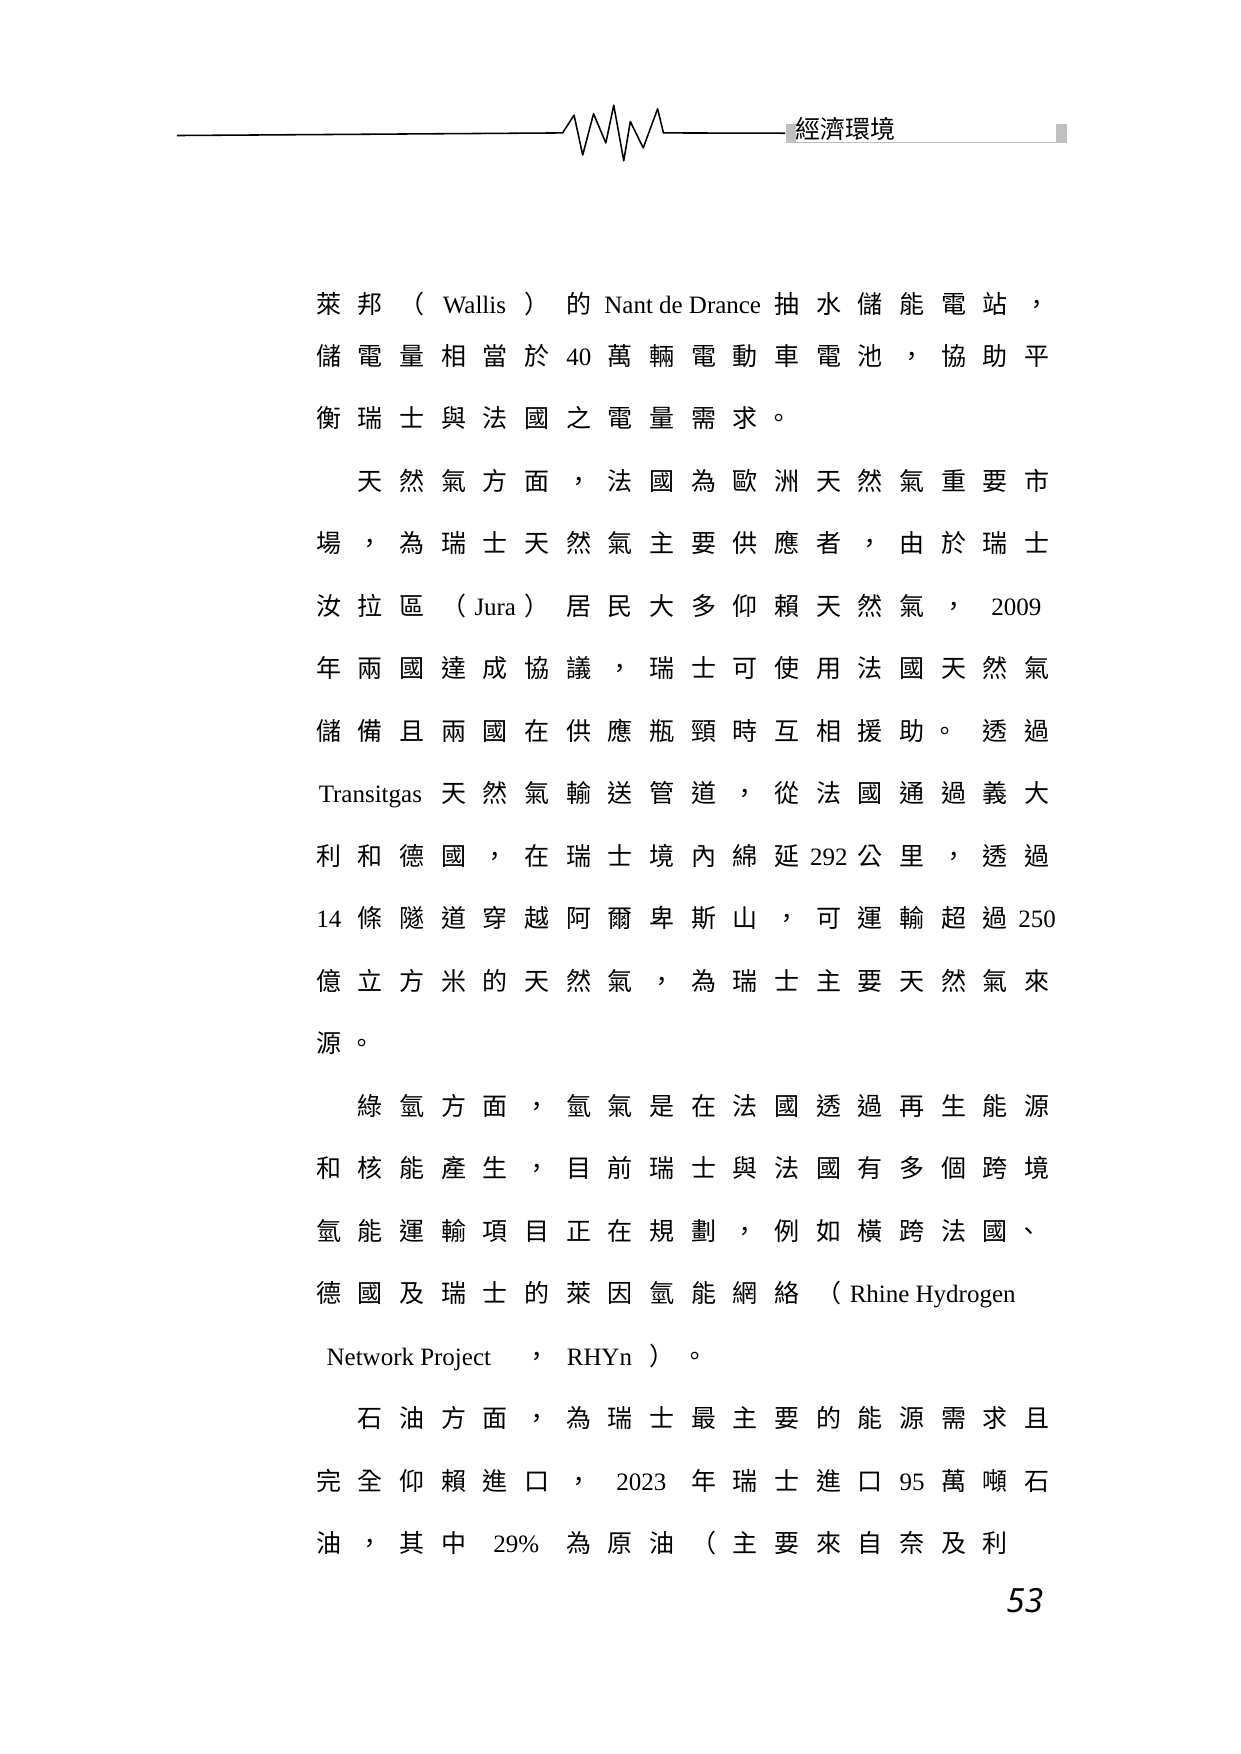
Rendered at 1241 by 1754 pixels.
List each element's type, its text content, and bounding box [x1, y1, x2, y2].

text 石油方面，為瑞士最主要的能源需求且完全仰賴進口，2023年瑞士進口95萬噸石油，其中29%為原油（主要來自奈及利 [281, 1375, 1058, 1563]
text 天然氣方面，法國為歐洲天然氣重要市場，為瑞士天然氣主要供應者，由於瑞士汝拉區（Jura）居民大多仰賴天然氣，2009年兩國達成協議，瑞士可使用法國天然氣儲備且兩國在供應瓶頸時互相援助。透過Transitgas天然氣輸送管道，從法國通過義大利和德國，在瑞士境內綿延292公里，透過14條隧道穿越阿爾卑斯山，可運輸超過250億立方米的天然氣，為瑞士主要天然氣來源。 [281, 438, 1058, 1063]
text 萊邦（Wallis）的Nant de Drance抽水儲能電站，儲電量相當於40萬輛電動車電池，協助平衡瑞士與法國之電量需求。 [281, 250, 1058, 438]
text 綠氫方面，氫氣是在法國透過再生能源和核能產生，目前瑞士與法國有多個跨境氫能運輸項目正在規劃，例如橫跨法國、德國及瑞士的萊因氫能網絡（Rhine Hydrogen Network Project ，RHYn）。 [281, 1063, 1058, 1375]
